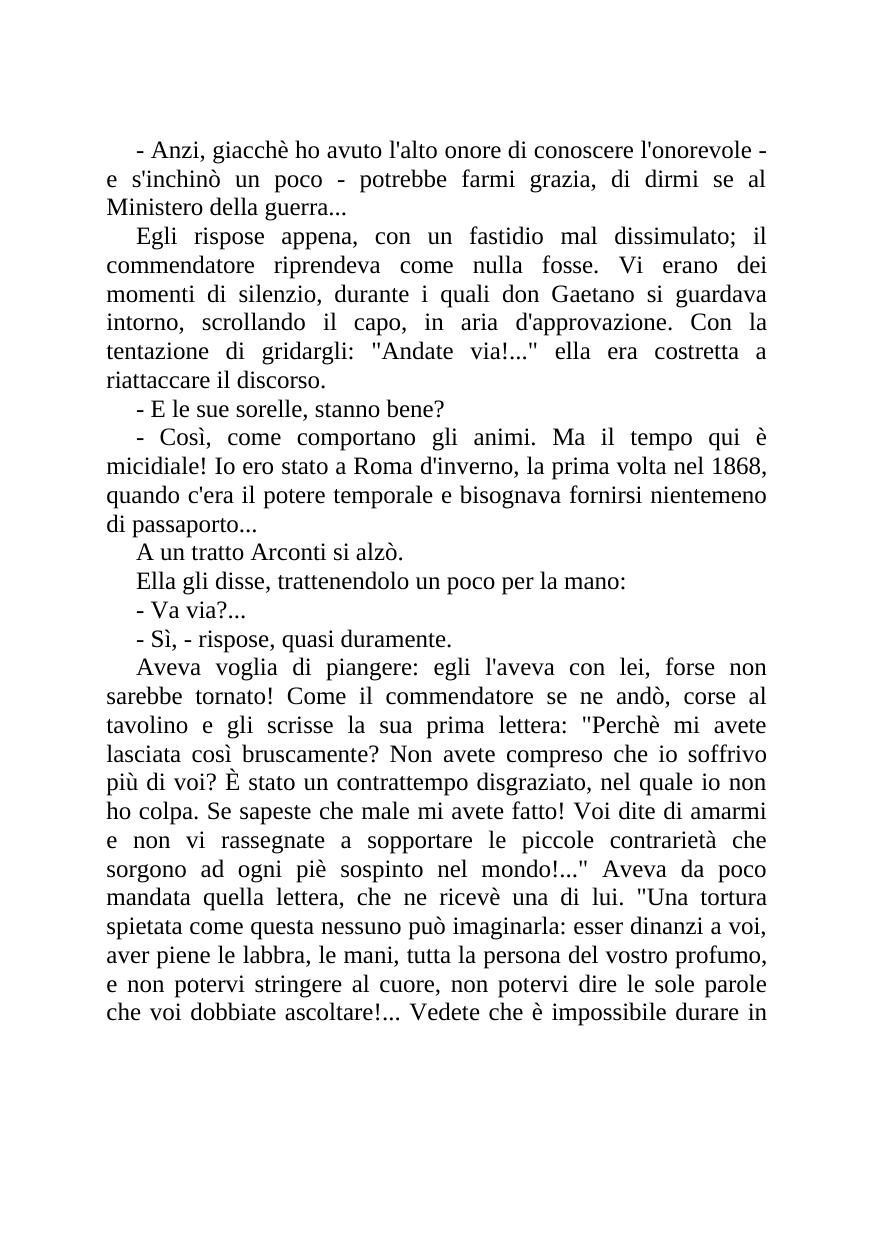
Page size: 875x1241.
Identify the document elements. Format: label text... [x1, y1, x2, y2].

text - Sì, - rispose, quasi duramente. [106, 624, 768, 652]
text - E le sue sorelle, stanno bene? [106, 394, 768, 422]
text - Così, come comportano gli animi. Ma il tempo qui è micidiale! Io ero stato a Roma d'inverno, la prima volta nel 1868, quando c'era il potere temporale e bisognava fornirsi nientemeno di passaporto... [106, 422, 768, 537]
text Aveva voglia di piangere: egli l'aveva con lei, forse non sarebbe tornato! Come il commendatore se ne andò, corse al tavolino e gli scrisse la sua prima lettera: "Perchè mi avete lasciata così bruscamente? Non avete compreso che io soffrivo più di voi? È stato un contrattempo disgraziato, nel quale io non ho colpa. Se sapeste che male mi avete fatto! Voi dite di amarmi e non vi rassegnate a sopportare le piccole contrarietà che sorgono ad ogni piè sospinto nel mondo!..." Aveva da poco mandata quella lettera, che ne ricevè una di lui. "Una tortura spietata come questa nessuno può imaginarla: esser dinanzi a voi, aver piene le labbra, le mani, tutta la persona del vostro profumo, e non potervi stringere al cuore, non potervi dire le sole parole che voi dobbiate ascoltare!... Vedete che è impossibile durare in [106, 652, 768, 1026]
text A un tratto Arconti si alzò. [106, 537, 768, 566]
text - Va via?... [106, 595, 768, 624]
text Egli rispose appena, con un fastidio mal dissimulato; il commendatore riprendeva come nulla fosse. Vi erano dei momenti di silenzio, durante i quali don Gaetano si guardava intorno, scrollando il capo, in aria d'approvazione. Con la tentazione di gridargli: "Andate via!..." ella era costretta a riattaccare il discorso. [106, 221, 768, 394]
text - Anzi, giacchè ho avuto l'alto onore di conoscere l'onorevole - e s'inchinò un poco - potrebbe farmi grazia, di dirmi se al Ministero della guerra... [106, 135, 768, 221]
text Ella gli disse, trattenendolo un poco per la mano: [106, 566, 768, 595]
